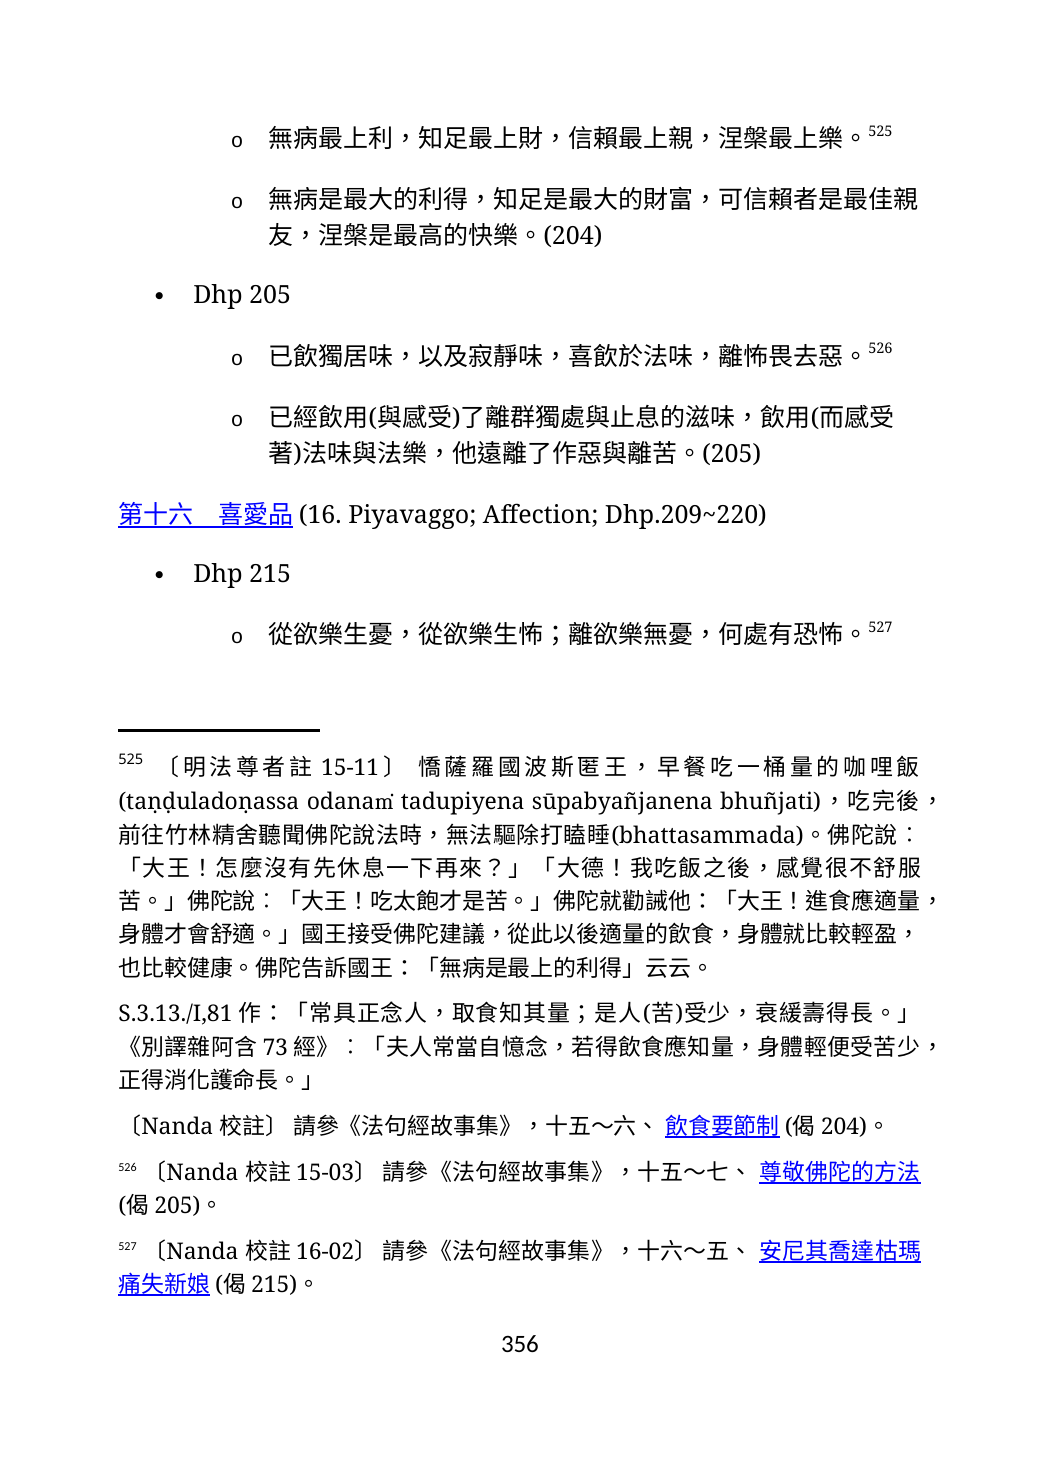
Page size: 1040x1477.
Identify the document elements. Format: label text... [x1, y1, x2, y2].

list Dhp 215 [156, 556, 921, 590]
list Dhp 205 [156, 277, 921, 311]
text 第十六 喜愛品 (16. Piyavaggo; Affection; Dhp.209~220) [118, 495, 921, 531]
list 無病是最大的利得，知足是最大的財富，可信賴者是最佳親友，涅槃是最高的快樂。(204) [231, 179, 921, 252]
list 〔Nanda 校註15-03〕 請參《法句經故事集》，十五～七、 尊敬佛陀的方法 (偈 205)。 [118, 1153, 921, 1220]
list 〔明法尊者註15-11〕 憍薩羅國波斯匿王，早餐吃一桶量的咖哩飯(taṇḍuladoṇassa odanaṁ tadupiyena sūpabyañjanena bhuñjati)，吃完後，前往竹林精舍聽聞佛陀說法時，無法驅除打瞌睡(bhattasammada)。佛陀說︰「大王！怎麼沒有先休息一下再來？」「大德！我吃飯之後，感覺很不舒服苦。」佛陀說︰「大王！吃太飽才是苦。」佛陀就勸誡他：「大王！進食應適量，身體才會舒適。」國王接受佛陀建議，從此以後適量的飲食，身體就比較輕盈，也比較健康。佛陀告訴國王：「無病是最上的利得」云云。 [118, 749, 921, 983]
list 從欲樂生憂，從欲樂生怖；離欲樂無憂，何處有恐怖。 [231, 615, 921, 651]
list 〔Nanda 校註16-02〕 請參《法句經故事集》，十六～五、 安尼其喬達枯瑪痛失新娘 (偈 215)。 [118, 1233, 921, 1299]
list 〔Nanda 校註〕 請參《法句經故事集》，十五～六、 飲食要節制 (偈 204)。 [118, 1108, 921, 1141]
list S.3.13./I,81作：「常具正念人，取食知其量；是人(苦)受少，衰緩壽得長。」《別譯雜阿含73經》︰「夫人常當自憶念，若得飲食應知量，身體輕便受苦少，正得消化護命長。」 [118, 995, 921, 1095]
list 已飲獨居味，以及寂靜味，喜飲於法味，離怖畏去惡。 [231, 336, 921, 372]
list 已經飲用(與感受)了離群獨處與止息的滋味，飲用(而感受著)法味與法樂，他遠離了作惡與離苦。(205) [231, 397, 921, 470]
list 無病最上利，知足最上財，信賴最上親，涅槃最上樂。 [231, 118, 921, 154]
